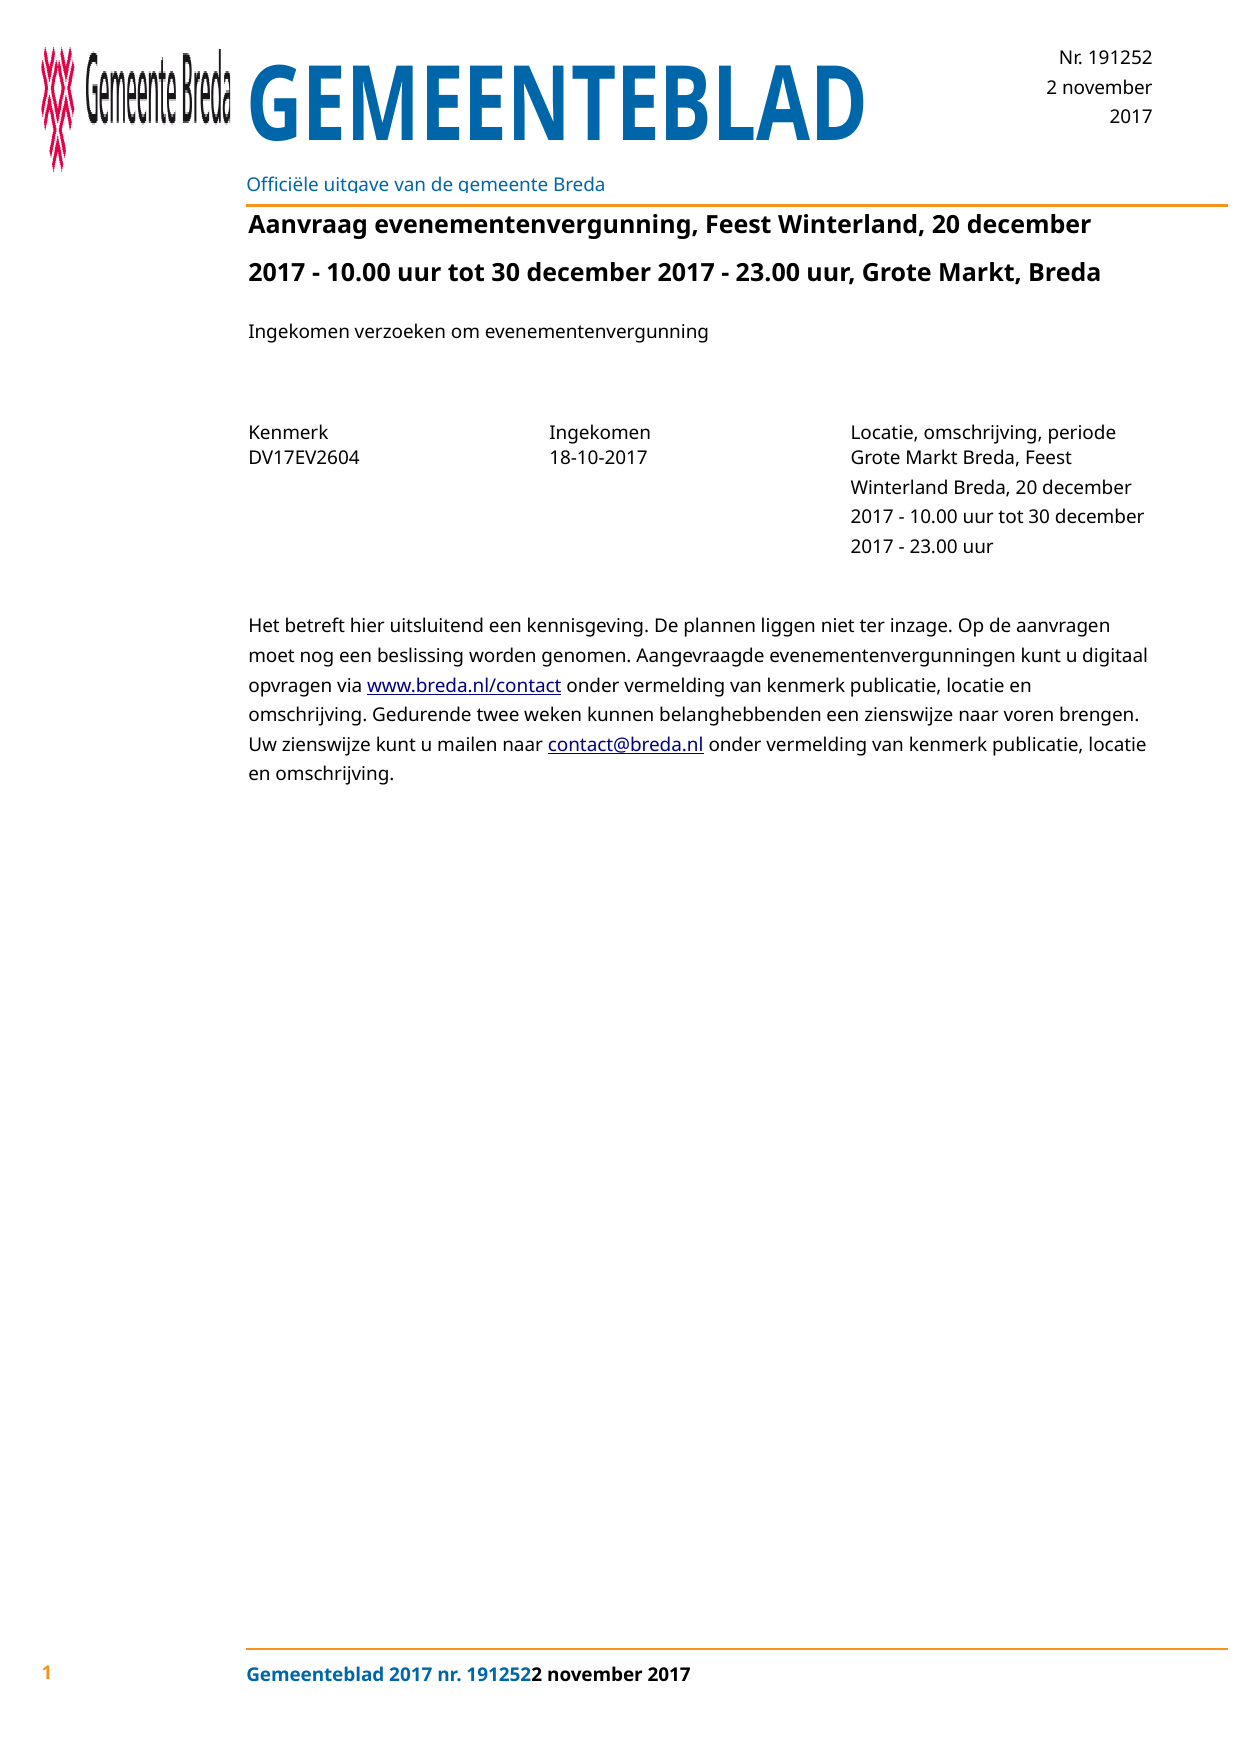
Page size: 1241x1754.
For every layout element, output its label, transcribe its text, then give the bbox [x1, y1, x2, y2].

table_header Locatie, omschrijving, periode [850, 419, 1152, 444]
text Het betreft hier uitsluitend een kennisgeving. De plannen liggen niet ter inzage. Op de aanvragen moet nog een beslissing worden genomen. Aangevraagde evenementenvergunningen kunt u digitaal opvragen via www.breda.nl/contact onder vermelding van kenmerk publicatie, locatie en omschrijving. Gedurende twee weken kunnen belanghebbenden een zienswijze naar voren brengen. Uw zienswijze kunt u mailen naar contact@breda.nl onder vermelding van kenmerk publicatie, locatie en omschrijving. [248, 613, 1152, 786]
table_header Ingekomen [549, 419, 850, 444]
text Ingekomen verzoeken om evenementenvergunning [248, 318, 1152, 344]
table_header Kenmerk [248, 419, 549, 444]
table_cell 18-10-2017 [549, 445, 850, 559]
picture [41, 47, 231, 172]
text Aanvraag evenementenvergunning, Feest Winterland, 20 december 2017 - 10.00 uur tot 30 december 2017 - 23.00 uur, Grote Markt, Breda [248, 207, 1152, 288]
table_cell Grote Markt Breda, Feest Winterland Breda, 20 december 2017 - 10.00 uur tot 30 december 2017 - 23.00 uur [850, 445, 1152, 559]
table_cell DV17EV2604 [248, 445, 549, 559]
